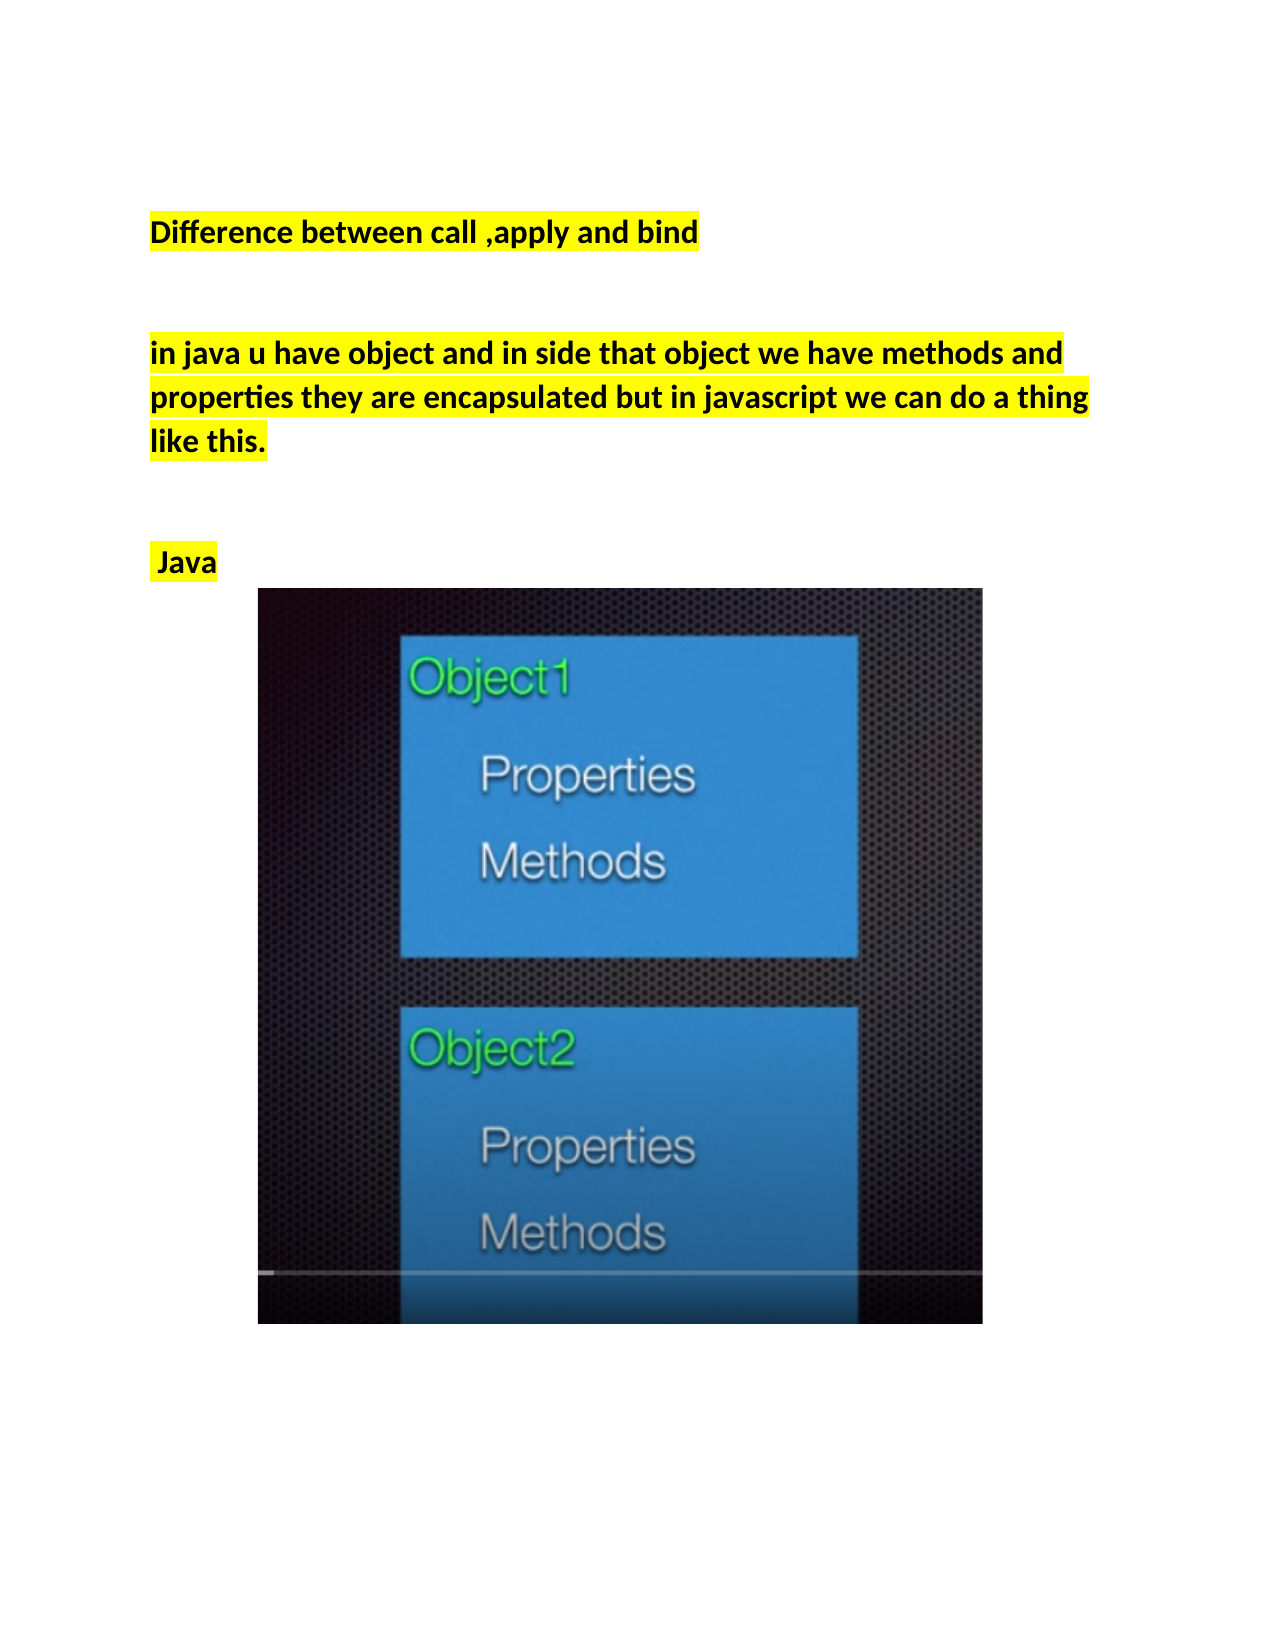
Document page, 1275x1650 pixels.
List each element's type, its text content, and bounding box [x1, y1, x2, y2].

text in java u have object and in side that object we have methods and properties they are encapsulated but in javascript we can do a thing like this. [150, 332, 1125, 461]
text Java [150, 541, 1125, 582]
picture [257, 588, 983, 1324]
text Difference between call ,apply and bind [150, 211, 1125, 251]
